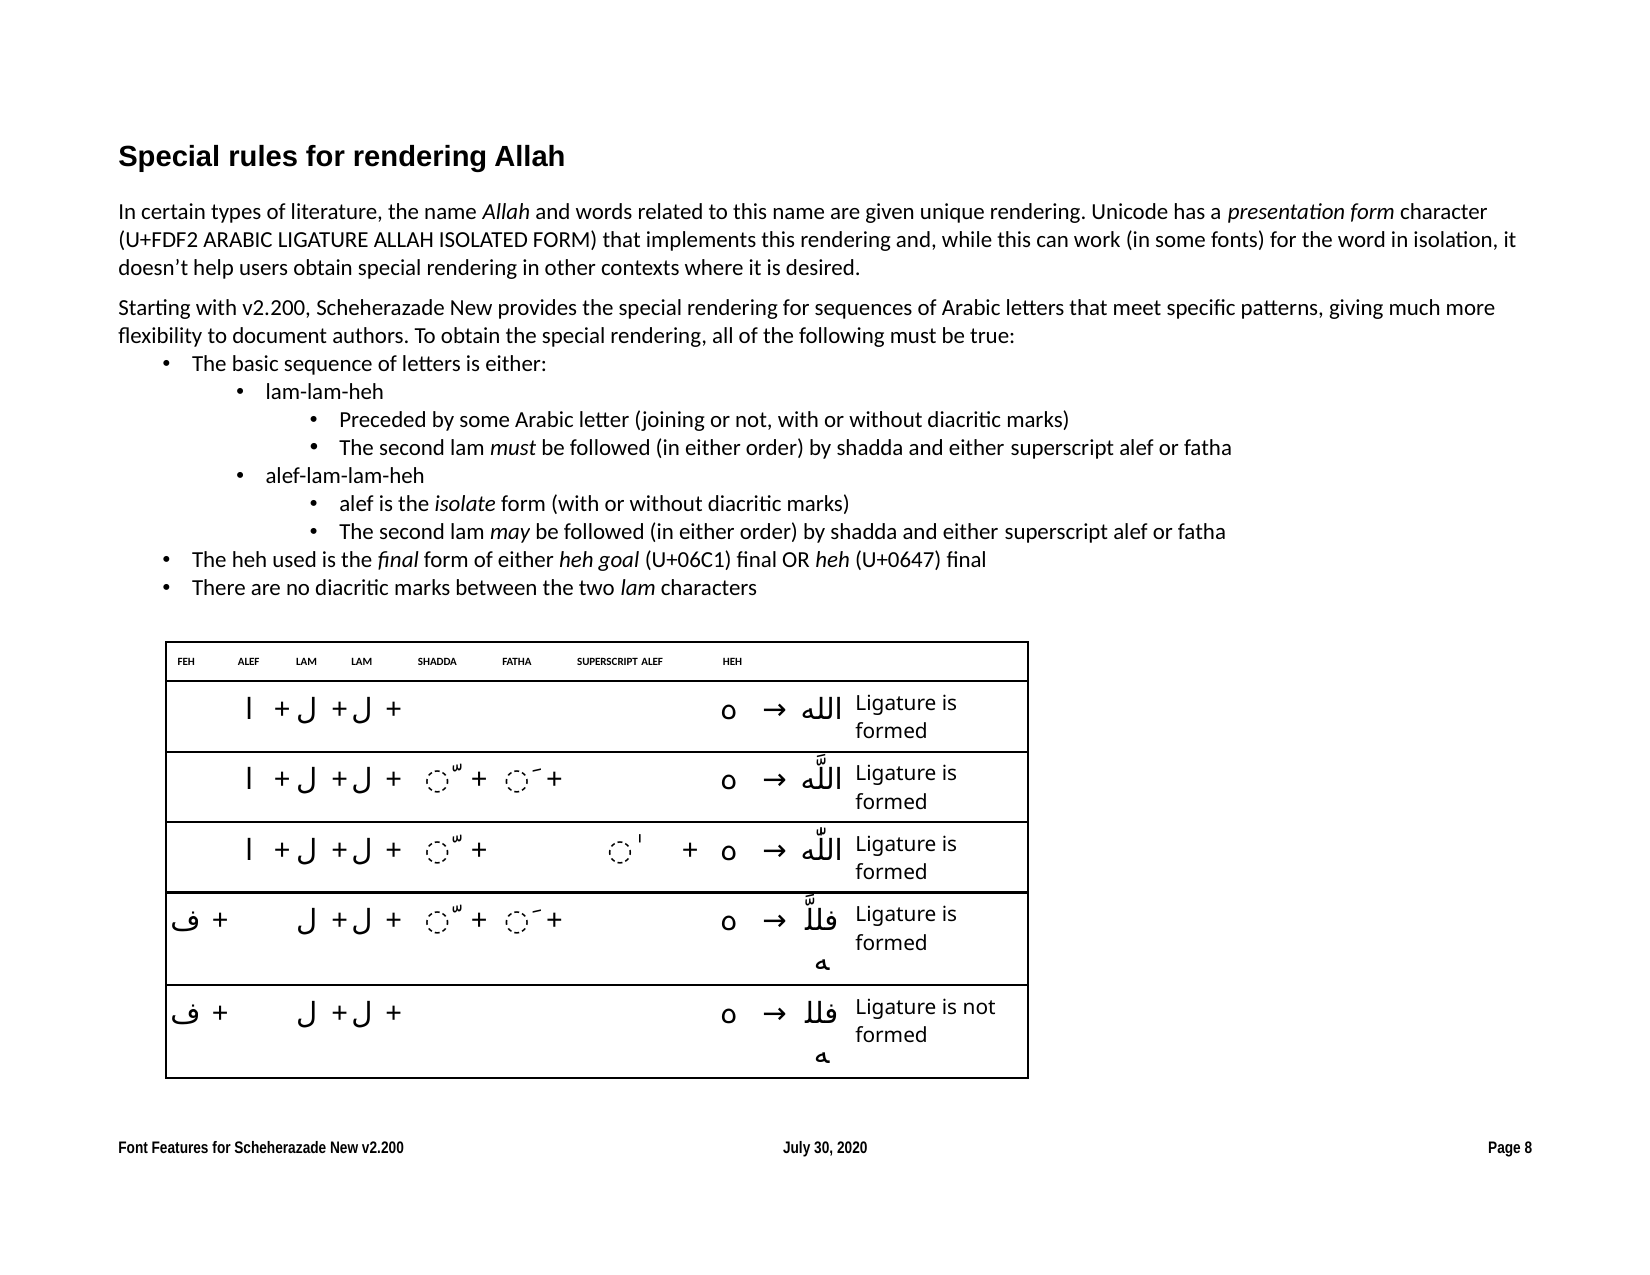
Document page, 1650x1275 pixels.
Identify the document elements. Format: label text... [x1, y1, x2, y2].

table_cell + [465, 753, 493, 821]
table_cell + [540, 894, 568, 984]
table_cell فللَّه [793, 894, 849, 984]
table_header [378, 643, 409, 680]
table_cell ل [287, 894, 325, 984]
subtitle Special rules for rendering Allah [118, 139, 1532, 172]
table_cell ّ [409, 894, 465, 984]
table_header lam [345, 643, 378, 680]
table_cell [671, 753, 709, 821]
table_cell [409, 682, 465, 751]
table_cell [465, 986, 493, 1077]
table_header alef [229, 643, 268, 680]
list Preceded by some Arabic letter (joining or not, with or without diacritic marks) [309, 405, 1532, 433]
table_cell + [465, 894, 493, 984]
table_cell + [325, 682, 345, 751]
table_cell ٰ [568, 823, 671, 891]
table_header [671, 643, 709, 680]
table_cell ہ [709, 823, 756, 891]
table_cell + [325, 823, 345, 891]
table_cell + [378, 894, 409, 984]
table_cell [671, 894, 709, 984]
table_cell Ligature is formed [850, 682, 1027, 751]
list The second lam may be followed (in either order) by shadda and either superscript alef or fatha [309, 517, 1532, 545]
text Starting with v2.200, Scheherazade New provides the special rendering for sequences of Arabic letters that meet specific patterns, giving much more flexibility to document authors. To obtain the special rendering, all of the following must be true: [118, 293, 1532, 349]
table_cell [206, 682, 229, 751]
table_cell [167, 823, 206, 891]
table_cell [568, 753, 671, 821]
table_cell الله [793, 682, 849, 751]
table_cell + [268, 753, 287, 821]
table_cell → [756, 986, 793, 1077]
list lam-lam-heh [236, 377, 1532, 405]
table_cell [493, 986, 540, 1077]
table_header heh [709, 643, 756, 680]
table_header lam [287, 643, 325, 680]
table_cell [206, 823, 229, 891]
table_cell فلله [793, 986, 849, 1077]
table_cell [671, 986, 709, 1077]
table_cell ل [345, 753, 378, 821]
table_cell + [325, 894, 345, 984]
table_cell ّ [409, 823, 465, 891]
table_cell Ligature is not formed [850, 986, 1027, 1077]
table_cell ل [345, 986, 378, 1077]
table_cell [118, 891, 165, 984]
table_header [325, 643, 345, 680]
table_cell + [378, 823, 409, 891]
table_cell اللّٰه [793, 823, 849, 891]
table_cell + [465, 823, 493, 891]
table_cell [568, 986, 671, 1077]
table_header [465, 643, 493, 680]
table_header [118, 641, 165, 680]
table_cell [493, 823, 540, 891]
table_cell [118, 751, 165, 821]
table_cell ل [345, 682, 378, 751]
table_cell ہ [709, 986, 756, 1077]
table_cell Ligature is formed [850, 894, 1027, 984]
table_cell ا [229, 823, 268, 891]
table_cell [409, 986, 465, 1077]
table_header [540, 643, 568, 680]
table_cell ہ [709, 894, 756, 984]
table_cell [493, 682, 540, 751]
table_cell [465, 682, 493, 751]
list alef-lam-lam-heh [236, 461, 1532, 489]
table_cell + [378, 682, 409, 751]
table_header [793, 643, 849, 680]
table_header [850, 643, 1027, 680]
table_cell + [268, 682, 287, 751]
table_cell + [378, 986, 409, 1077]
table_cell → [756, 894, 793, 984]
table_cell ا [229, 682, 268, 751]
table_header feh [167, 643, 206, 680]
table_cell [540, 986, 568, 1077]
table_cell → [756, 753, 793, 821]
table_cell [268, 894, 287, 984]
table_cell ف [167, 894, 206, 984]
table_cell [268, 986, 287, 1077]
table_cell [167, 753, 206, 821]
table_cell + [378, 753, 409, 821]
table_cell [568, 682, 671, 751]
table_header fatha [493, 643, 540, 680]
table_cell ل [287, 986, 325, 1077]
table_cell Ligature is formed [850, 753, 1027, 821]
table_cell ہ [709, 753, 756, 821]
table_cell ل [345, 823, 378, 891]
list The heh used is the final form of either heh goal (U+06C1) final OR heh (U+0647) final [162, 545, 1532, 573]
table_cell + [268, 823, 287, 891]
table_cell [118, 680, 165, 751]
table_cell [671, 682, 709, 751]
table_cell + [206, 894, 229, 984]
table_cell Ligature is formed [850, 823, 1027, 891]
table_cell ل [345, 894, 378, 984]
table_cell + [325, 986, 345, 1077]
table_cell + [206, 986, 229, 1077]
table_cell ل [287, 823, 325, 891]
table_header superscript alef [568, 643, 671, 680]
table_cell [206, 753, 229, 821]
table_cell [118, 984, 165, 1077]
table_cell ل [287, 682, 325, 751]
table_cell [229, 894, 268, 984]
table_cell [568, 894, 671, 984]
table_cell [540, 682, 568, 751]
table_cell َ [493, 753, 540, 821]
table_cell [167, 682, 206, 751]
table_cell ل [287, 753, 325, 821]
table_cell + [325, 753, 345, 821]
table_cell اللَّه [793, 753, 849, 821]
table_cell َ [493, 894, 540, 984]
table_cell [229, 986, 268, 1077]
table_cell ا [229, 753, 268, 821]
table_header [206, 643, 229, 680]
list The second lam must be followed (in either order) by shadda and either superscript alef or fatha [309, 433, 1532, 461]
table_header shadda [409, 643, 465, 680]
table_cell → [756, 823, 793, 891]
table_cell [540, 823, 568, 891]
list There are no diacritic marks between the two lam characters [162, 573, 1532, 601]
table_header [268, 643, 287, 680]
table_cell → [756, 682, 793, 751]
table_cell [118, 821, 165, 891]
table_cell ّ [409, 753, 465, 821]
table_header [756, 643, 793, 680]
list The basic sequence of letters is either: [162, 349, 1532, 377]
table_cell + [671, 823, 709, 891]
table_cell ف [167, 986, 206, 1077]
text In certain types of literature, the name Allah and words related to this name are given unique rendering. Unicode has a presentation form character (U+FDF2 ARABIC LIGATURE ALLAH ISOLATED FORM) that implements this rendering and, while this can work (in some fonts) for the word in isolation, it doesn’t help users obtain special rendering in other contexts where it is desired. [118, 197, 1532, 281]
list alef is the isolate form (with or without diacritic marks) [309, 489, 1532, 517]
table_cell + [540, 753, 568, 821]
table_cell ہ [709, 682, 756, 751]
